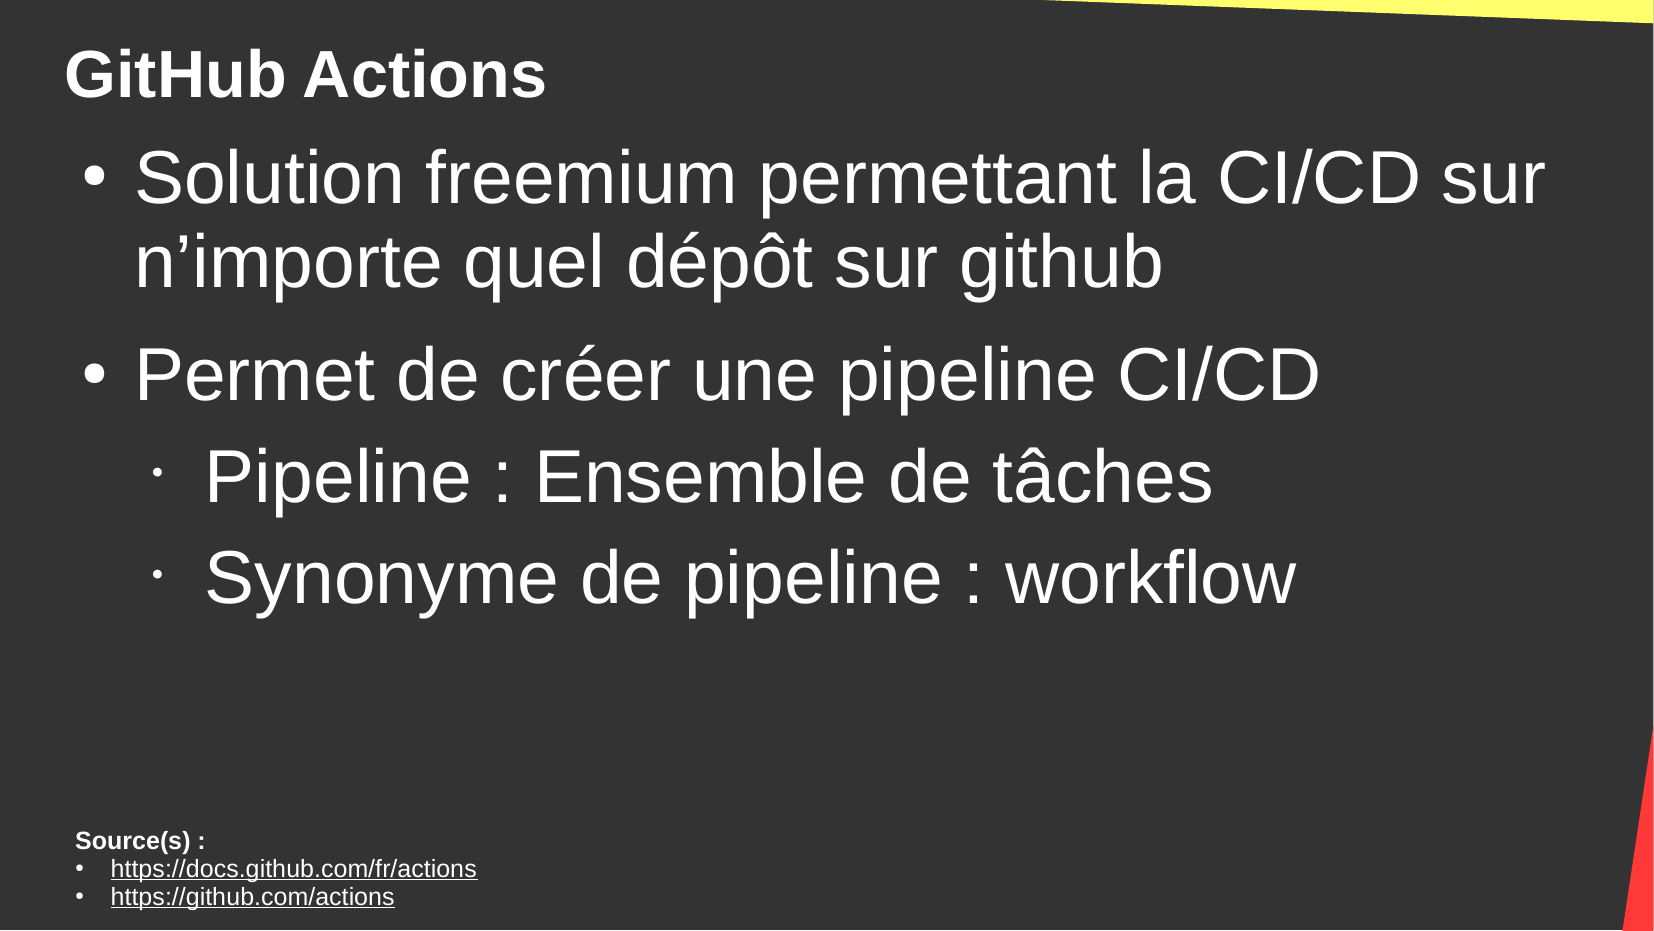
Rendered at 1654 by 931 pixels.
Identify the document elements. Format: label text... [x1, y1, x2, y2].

list Solution freemium permettant la CI/CD sur n’importe quel dépôt sur github Permet de créer une pipeline CI/CD Pipeline : Ensemble de tâches Synonyme de pipeline : workflow [63, 135, 1619, 792]
text_box Source(s) : https://docs.github.com/fr/actions https://github.com/actions [60, 809, 1546, 919]
title GitHub Actions [64, 37, 1105, 119]
text_box [1622, 721, 1654, 931]
text_box [1042, 0, 1654, 24]
